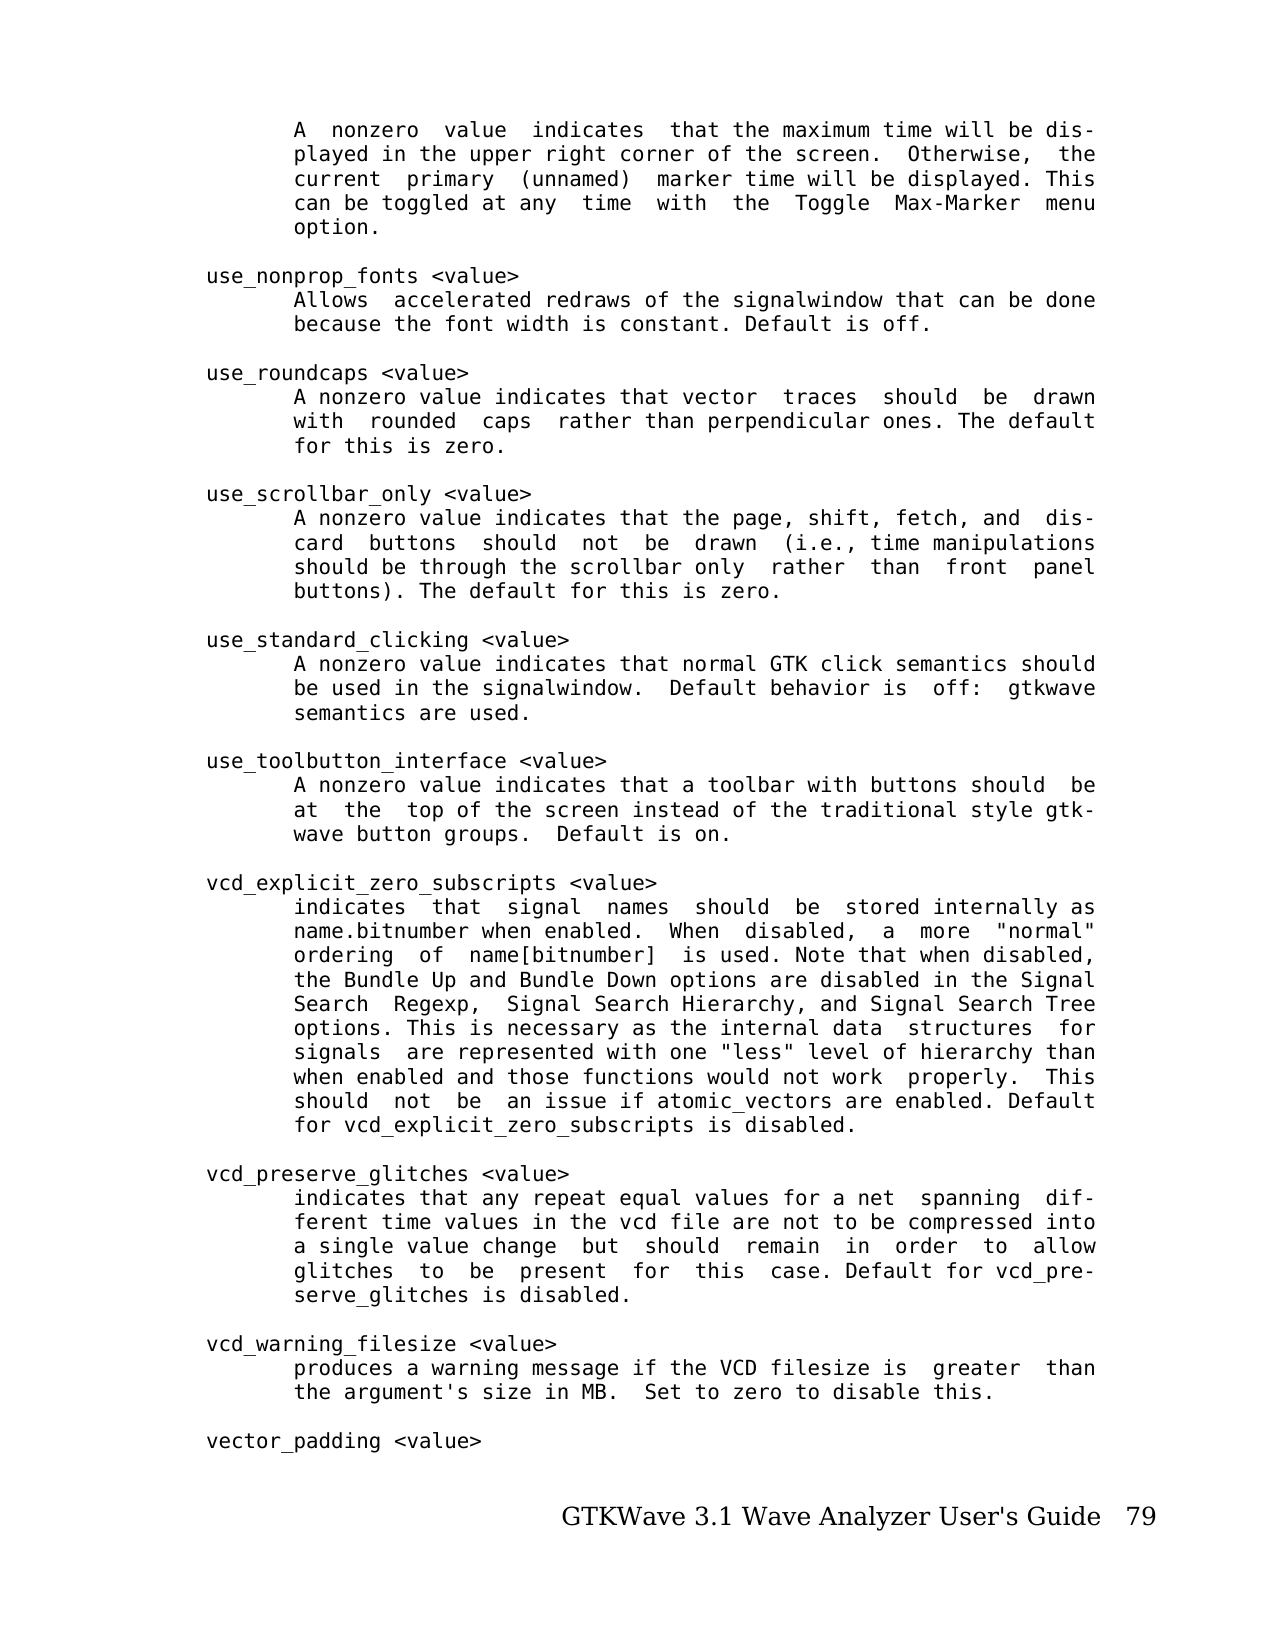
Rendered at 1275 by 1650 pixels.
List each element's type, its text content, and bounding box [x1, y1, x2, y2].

text name.bitnumber when enabled. When disabled, a more "normal" [118, 919, 1157, 943]
text be used in the signalwindow. Default behavior is off: gtkwave [118, 676, 1157, 701]
text semantics are used. [118, 701, 1157, 725]
text vcd_warning_filesize <value> [118, 1332, 1157, 1356]
text played in the upper right corner of the screen. Otherwise, the [118, 142, 1157, 167]
text for vcd_explicit_zero_subscripts is disabled. [118, 1113, 1157, 1137]
text for this is zero. [118, 434, 1157, 458]
text use_roundcaps <value> [118, 361, 1157, 385]
text ordering of name[bitnumber] is used. Note that when disabled, [118, 943, 1157, 968]
text option. [118, 215, 1157, 239]
text signals are represented with one "less" level of hierarchy than [118, 1040, 1157, 1065]
text use_standard_clicking <value> [118, 628, 1157, 652]
text with rounded caps rather than perpendicular ones. The default [118, 409, 1157, 434]
text A nonzero value indicates that vector traces should be drawn [118, 385, 1157, 409]
text the Bundle Up and Bundle Down options are disabled in the Signal [118, 968, 1157, 992]
text a single value change but should remain in order to allow [118, 1234, 1157, 1259]
text A nonzero value indicates that the maximum time will be dis- [118, 118, 1157, 142]
text options. This is necessary as the internal data structures for [118, 1016, 1157, 1040]
text should be through the scrollbar only rather than front panel [118, 555, 1157, 579]
text vector_padding <value> [118, 1429, 1157, 1453]
text vcd_explicit_zero_subscripts <value> [118, 871, 1157, 895]
text A nonzero value indicates that normal GTK click semantics should [118, 652, 1157, 676]
text when enabled and those functions would not work properly. This [118, 1065, 1157, 1089]
text because the font width is constant. Default is off. [118, 312, 1157, 337]
text use_scrollbar_only <value> [118, 482, 1157, 506]
text use_nonprop_fonts <value> [118, 264, 1157, 288]
text serve_glitches is disabled. [118, 1283, 1157, 1307]
text buttons). The default for this is zero. [118, 579, 1157, 603]
text Search Regexp, Signal Search Hierarchy, and Signal Search Tree [118, 992, 1157, 1016]
text A nonzero value indicates that a toolbar with buttons should be [118, 773, 1157, 798]
text card buttons should not be drawn (i.e., time manipulations [118, 531, 1157, 555]
text wave button groups. Default is on. [118, 822, 1157, 846]
text indicates that any repeat equal values for a net spanning dif- [118, 1186, 1157, 1210]
text A nonzero value indicates that the page, shift, fetch, and dis- [118, 506, 1157, 531]
text produces a warning message if the VCD filesize is greater than [118, 1356, 1157, 1380]
text vcd_preserve_glitches <value> [118, 1162, 1157, 1186]
text current primary (unnamed) marker time will be displayed. This [118, 167, 1157, 191]
text the argument's size in MB. Set to zero to disable this. [118, 1380, 1157, 1404]
text use_toolbutton_interface <value> [118, 749, 1157, 773]
text ferent time values in the vcd file are not to be compressed into [118, 1210, 1157, 1234]
text should not be an issue if atomic_vectors are enabled. Default [118, 1089, 1157, 1113]
text can be toggled at any time with the Toggle Max-Marker menu [118, 191, 1157, 215]
text glitches to be present for this case. Default for vcd_pre- [118, 1259, 1157, 1283]
text indicates that signal names should be stored internally as [118, 895, 1157, 919]
text at the top of the screen instead of the traditional style gtk- [118, 798, 1157, 822]
text Allows accelerated redraws of the signalwindow that can be done [118, 288, 1157, 312]
